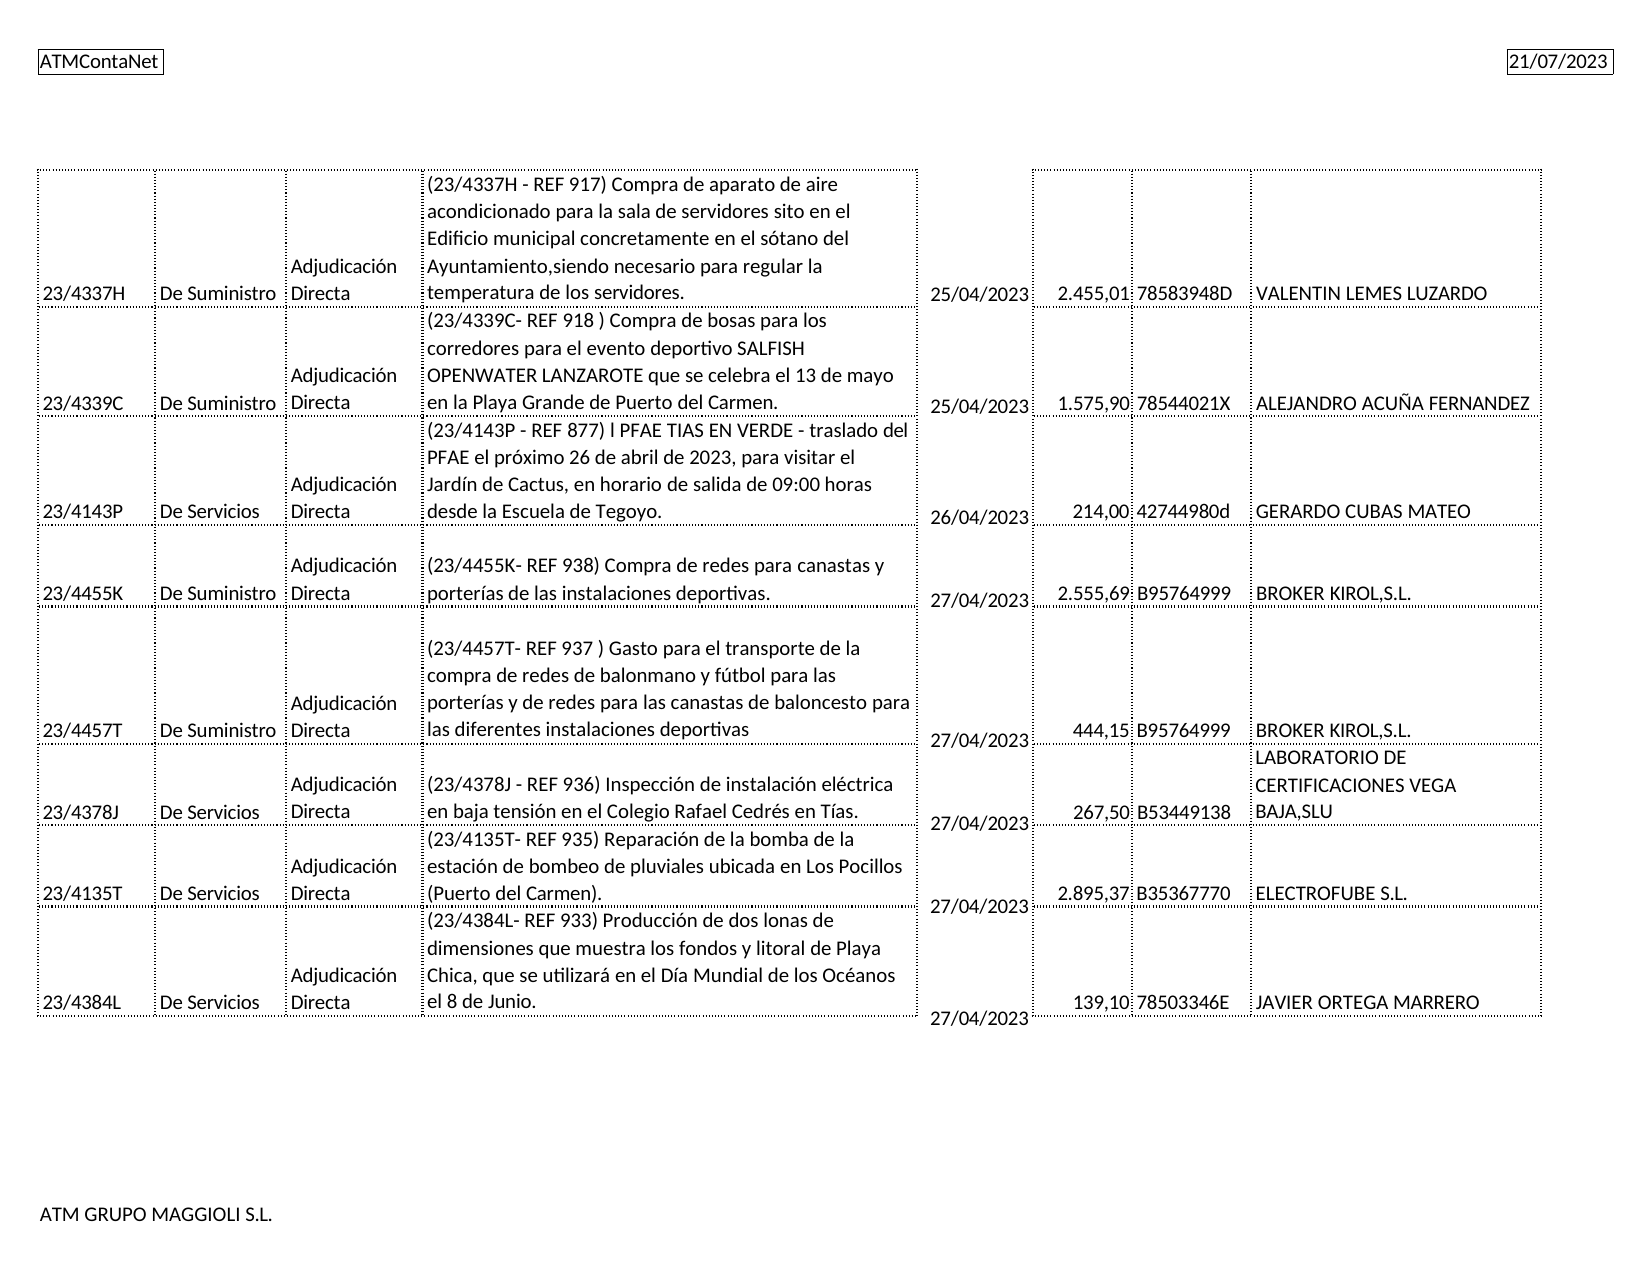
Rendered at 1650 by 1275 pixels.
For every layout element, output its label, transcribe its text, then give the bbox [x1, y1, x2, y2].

text De Servicios [159, 800, 285, 824]
text 25/04/2023 [928, 393, 1031, 418]
text LABORATORIO DE CERTIFICACIONES VEGA [1255, 744, 1540, 797]
text B95764999 [1136, 719, 1249, 742]
text PFAE el próximo 26 de abril de 2023, para visitar el Jardín de Cactus, en horario de salida de 09:00 horas desde la Escuela de Tegoyo. [427, 443, 902, 524]
text 23/4143P [42, 500, 154, 524]
text (23/4135T- REF 935) Reparación de la bomba de la estación de bombeo de pluviales ubicada en Los Pocillos [427, 826, 916, 879]
text 27/04/2023 [928, 588, 1031, 613]
text 78503346E [1136, 991, 1249, 1014]
text 23/4378J [42, 800, 154, 824]
text 267,50 [1034, 800, 1130, 824]
text 2.555,69 [1034, 581, 1130, 605]
text 139,10 [1034, 991, 1130, 1014]
text 27/04/2023 [927, 1005, 1031, 1030]
text 27/04/2023 [928, 810, 1031, 836]
text De Suministro [159, 282, 285, 306]
text (23/4455K- REF 938) Compra de redes para canastas y porterías de las instalaciones deportivas. [427, 551, 916, 605]
text (23/4378J - REF 936) Inspección de instalación eléctrica en baja tensión en el Colegio Rafael Cedrés en Tías. [427, 770, 908, 824]
text Adjudicación Directa [291, 361, 421, 415]
text 23/4135T [42, 882, 154, 905]
text (23/4384L- REF 933) Producción de dos lonas de dimensiones que muestra los fondos y litoral de Playa Chica, que se utilizará en el Día Mundial de los Océanos [427, 907, 916, 988]
text (23/4339C- REF 918 ) Compra de bosas para los corredores para el evento deportivo SALFISH OPENWATER LANZAROTE que se celebra el 13 de mayo [427, 308, 908, 388]
text Adjudicación Directa [291, 770, 421, 824]
text 25/04/2023 [928, 282, 1031, 307]
text De Suministro [159, 719, 285, 742]
text (23/4337H - REF 917) Compra de aparato de aire acondicionado para la sala de servidores sito en el Edificio municipal concretamente en el sótano del Ayuntamiento,siendo necesario para regular la [427, 171, 908, 278]
text (Puerto del Carmen). [427, 881, 916, 905]
text 23/4337H [42, 282, 154, 306]
text en la Playa Grande de Puerto del Carmen. [427, 390, 916, 414]
text 1.575,90 [1034, 391, 1130, 415]
text el 8 de Junio. [427, 990, 916, 1014]
text JAVIER ORTEGA MARRERO [1256, 991, 1540, 1014]
text 78583948D [1137, 282, 1249, 306]
text De Servicios [159, 882, 285, 905]
text temperatura de los servidores. [427, 280, 916, 304]
text 42744980d [1136, 500, 1249, 524]
text ELECTROFUBE S.L. [1255, 882, 1540, 905]
text 27/04/2023 [928, 727, 1031, 752]
text BROKER KIROL,S.L. [1256, 581, 1540, 605]
text De Servicios [159, 991, 285, 1014]
text 2.895,37 [1034, 882, 1129, 905]
text (23/4143P - REF 877) l PFAE TIAS EN VERDE - traslado del [427, 417, 916, 442]
text Adjudicación Directa [291, 851, 421, 905]
text 23/4455K [42, 581, 154, 605]
text Adjudicación Directa [291, 688, 421, 742]
text 26/04/2023 [928, 504, 1031, 529]
text BROKER KIROL,S.L. [1256, 719, 1540, 742]
text B95764999 [1137, 581, 1249, 605]
text GERARDO CUBAS MATEO [1256, 500, 1540, 524]
text B35367770 [1136, 882, 1249, 905]
text (23/4457T- REF 937 ) Gasto para el transporte de la compra de redes de balonmano y fútbol para las porterías y de redes para las canastas de baloncesto para las diferentes instalaciones deportivas [427, 634, 914, 742]
text B53449138 [1137, 800, 1249, 824]
text 214,00 [1034, 500, 1129, 524]
text BAJA,SLU [1255, 799, 1540, 823]
text 78544021X [1137, 391, 1249, 415]
text VALENTIN LEMES LUZARDO [1256, 282, 1540, 306]
text 2.455,01 [1034, 282, 1130, 306]
text 27/04/2023 [927, 894, 1031, 919]
text 23/4457T [42, 719, 154, 742]
text De Suministro [159, 391, 285, 415]
text Adjudicación Directa [291, 251, 421, 306]
text 444,15 [1034, 719, 1130, 742]
text 23/4339C [42, 391, 154, 415]
text De Suministro [159, 581, 285, 605]
text Adjudicación Directa [291, 960, 421, 1014]
text Adjudicación Directa [291, 551, 421, 605]
text ALEJANDRO ACUÑA FERNANDEZ [1256, 391, 1540, 415]
text Adjudicación Directa [291, 469, 421, 524]
text De Servicios [159, 500, 285, 524]
text 23/4384L [42, 991, 154, 1014]
